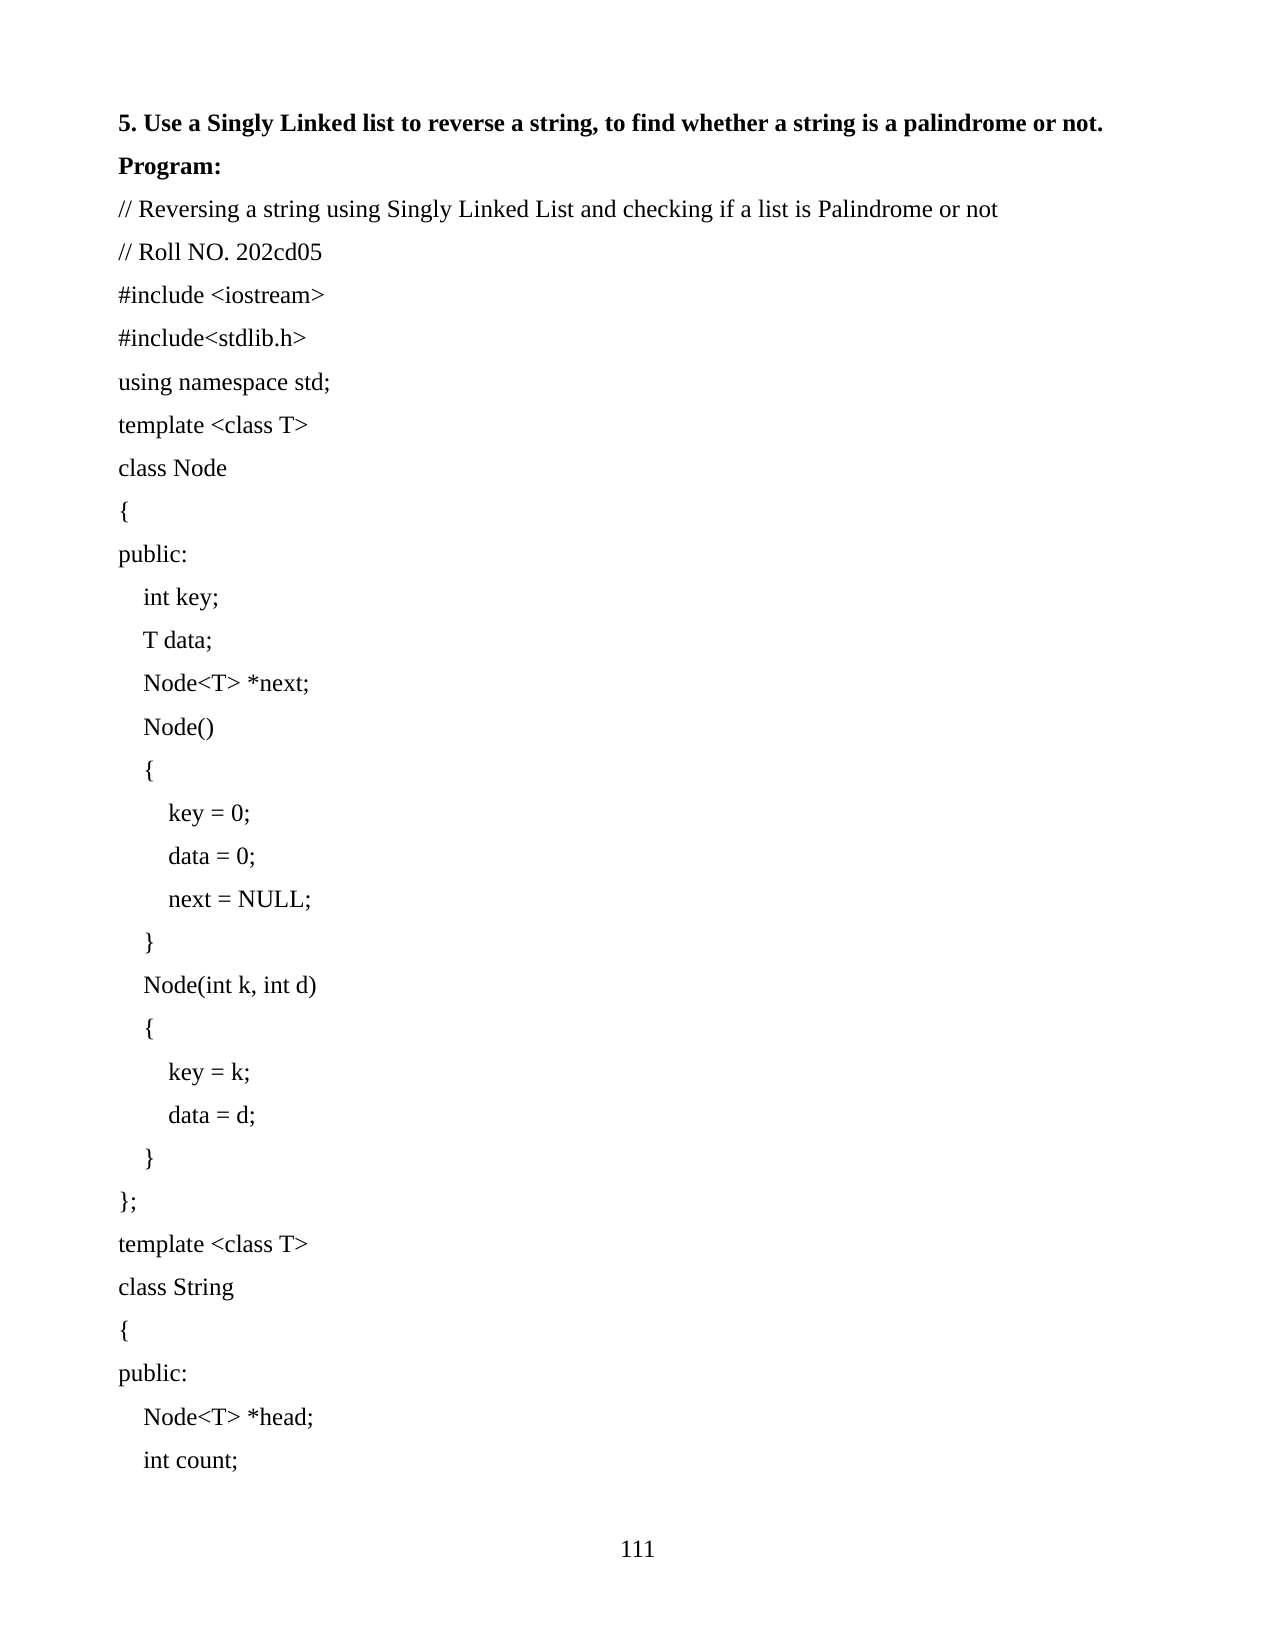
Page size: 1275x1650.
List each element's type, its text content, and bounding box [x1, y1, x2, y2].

text class String [118, 1272, 1157, 1301]
text // Reversing a string using Singly Linked List and checking if a list is Palindrome or not [118, 194, 1157, 223]
text Program: [118, 151, 1157, 180]
text { [118, 1315, 1157, 1344]
text }; [118, 1186, 1157, 1215]
text } [118, 927, 1157, 956]
text Node<T> *head; [118, 1402, 1157, 1430]
text int key; [118, 582, 1157, 611]
text #include<stdlib.h> [118, 323, 1157, 352]
text public: [118, 1358, 1157, 1387]
text 5. Use a Singly Linked list to reverse a string, to find whether a string is a palindrome or not. [118, 108, 1157, 137]
text public: [118, 539, 1157, 568]
text { [118, 496, 1157, 525]
text Node<T> *next; [118, 668, 1157, 697]
text next = NULL; [118, 884, 1157, 913]
text key = 0; [118, 798, 1157, 827]
text data = 0; [118, 841, 1157, 870]
text key = k; [118, 1057, 1157, 1085]
text // Roll NO. 202cd05 [118, 237, 1157, 266]
text Node(int k, int d) [118, 970, 1157, 999]
text T data; [118, 625, 1157, 654]
text template <class T> [118, 410, 1157, 438]
text template <class T> [118, 1229, 1157, 1258]
text { [118, 755, 1157, 783]
text { [118, 1013, 1157, 1042]
text #include <iostream> [118, 280, 1157, 309]
text class Node [118, 453, 1157, 482]
text using namespace std; [118, 367, 1157, 395]
text Node() [118, 712, 1157, 740]
text } [118, 1143, 1157, 1172]
text int count; [118, 1445, 1157, 1473]
text data = d; [118, 1100, 1157, 1128]
